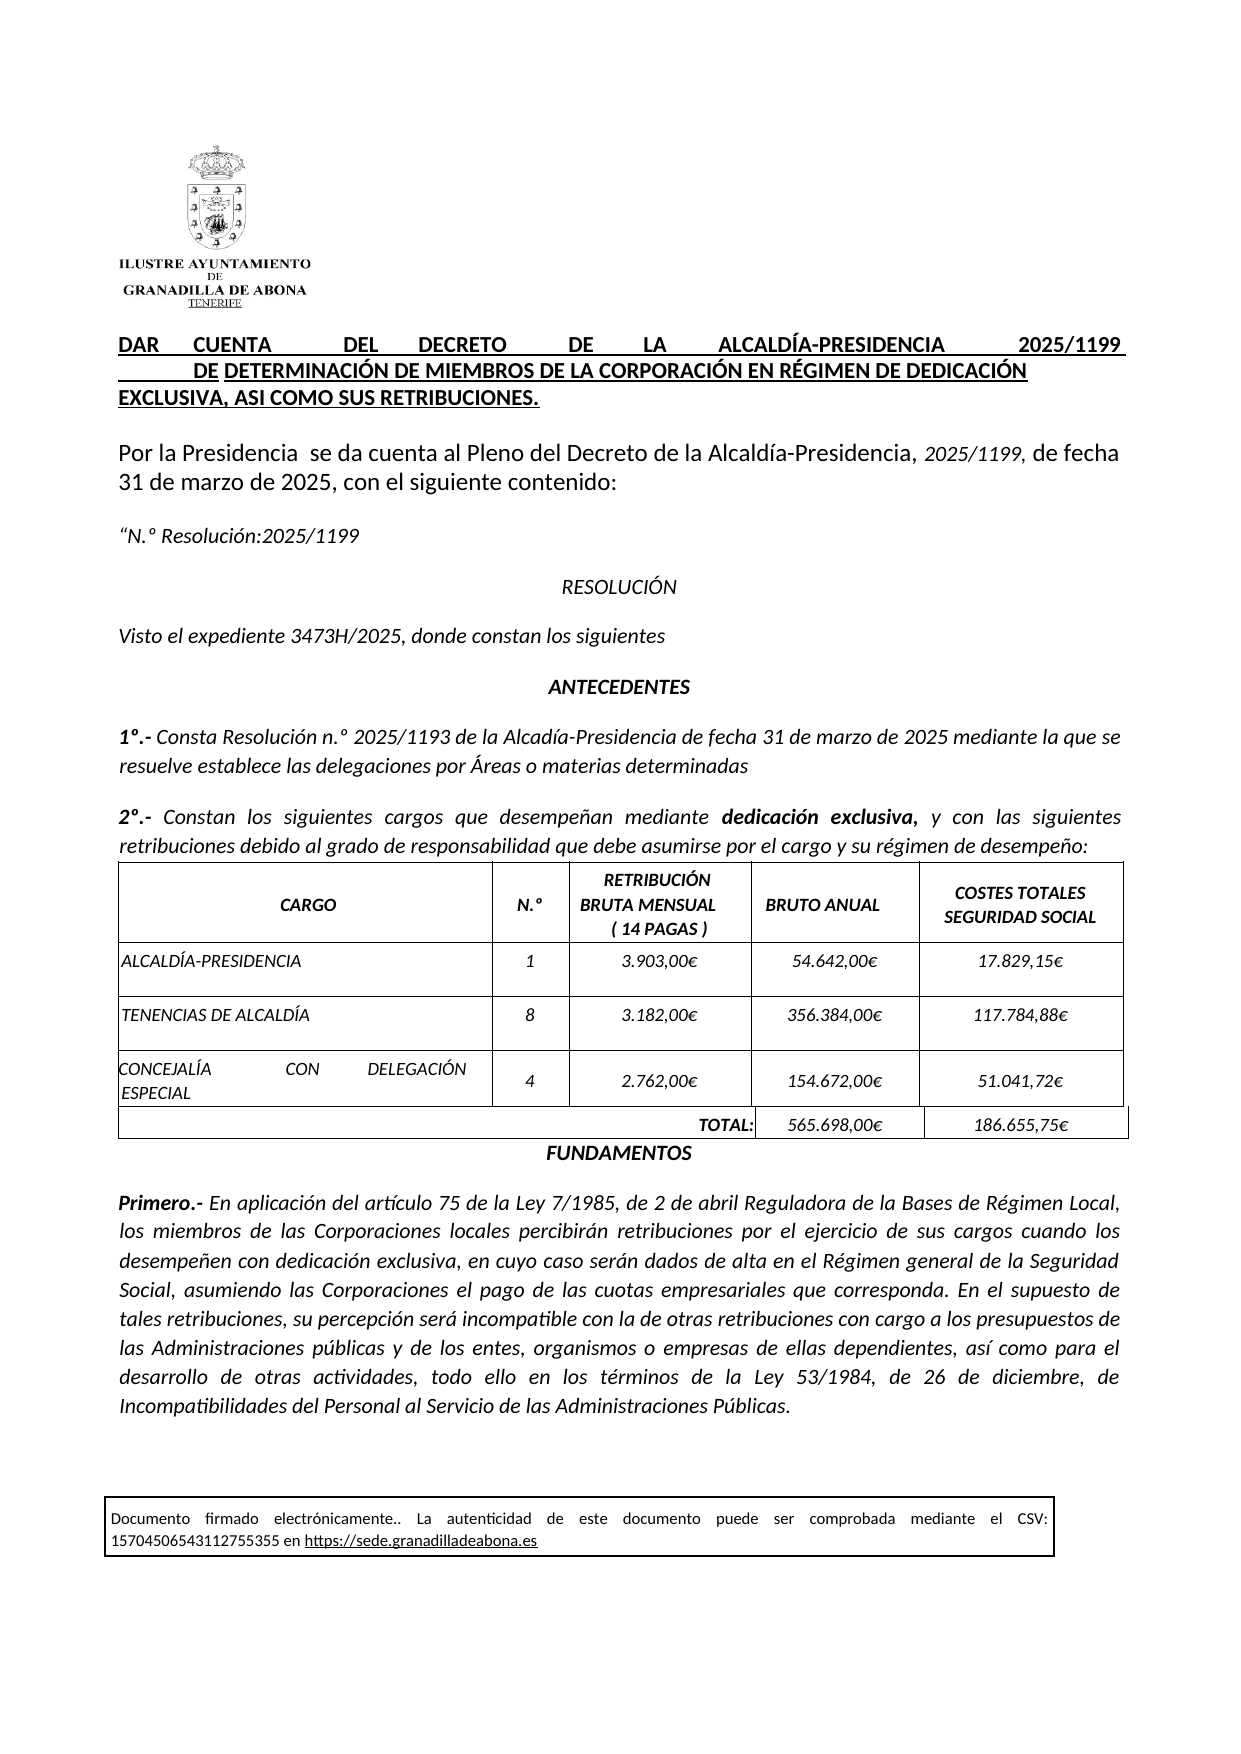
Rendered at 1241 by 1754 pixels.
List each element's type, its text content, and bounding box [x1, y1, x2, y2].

table_cell 8 [493, 997, 569, 1050]
table_cell 356.384,00€ [752, 997, 919, 1050]
table_cell 186.655,75€ [925, 1106, 1128, 1138]
text DAR CUENTA DEL DECRETO DE LA ALCALDÍA-PRESIDENCIA 2025/1199 DE DETERMINACIÓN DE MIEMBROS DE LA CORPORACIÓN EN RÉGIMEN DE DEDICACIÓN EXCLUSIVA, ASI COMO SUS RETRIBUCIONES. [118, 331, 1127, 411]
table_cell 3.903,00€ [570, 943, 751, 996]
table_cell TENENCIAS DE ALCALDÍA [119, 997, 367, 1050]
table_cell 565.698,00€ [756, 1107, 924, 1138]
table_header COSTES TOTALES SEGURIDAD SOCIAL [920, 863, 1123, 942]
table_header N.º [493, 863, 569, 942]
table_cell 1 [493, 943, 569, 996]
table_cell [1124, 942, 1128, 996]
table_header [367, 863, 492, 942]
text 1º.- Consta Resolución n.º 2025/1193 de la Alcadía-Presidencia de fecha 31 de marzo de 2025 mediante la que se resuelve establece las delegaciones por Áreas o materias determinadas [118, 723, 1124, 779]
text Primero.- En aplicación del artículo 75 de la Ley 7/1985, de 2 de abril Reguladora de la Bases de Régimen Local, los miembros de las Corporaciones locales percibirán retribuciones por el ejercicio de sus cargos cuando los desempeñen con dedicación exclusiva, en cuyo caso serán dados de alta en el Régimen general de la Seguridad Social, asumiendo las Corporaciones el pago de las cuotas empresariales que corresponda. En el supuesto de tales retribuciones, su percepción será incompatible con la de otras retribuciones con cargo a los presupuestos de las Administraciones públicas y de los entes, organismos o empresas de ellas dependientes, así como para el desarrollo de otras actividades, todo ello en los términos de la Ley 53/1984, de 26 de diciembre, de Incompatibilidades del Personal al Servicio de las Administraciones Públicas. [118, 1189, 1124, 1419]
table_cell 117.784,88€ [920, 997, 1123, 1050]
text RESOLUCIÓN [113, 573, 1127, 599]
table_cell ALCALDÍA-PRESIDENCIA [119, 943, 367, 996]
text 2º.- Constan los siguientes cargos que desempeñan mediante dedicación exclusiva, y con las siguientes retribuciones debido al grado de responsabilidad que debe asumirse por el cargo y su régimen de desempeño: [118, 803, 1124, 859]
table_cell 2.762,00€ [570, 1051, 751, 1106]
table_cell CONCEJALÍA CON ESPECIAL [119, 1051, 367, 1106]
table_cell TOTAL: [119, 1107, 755, 1138]
table_cell [1124, 996, 1128, 1050]
table_cell 154.672,00€ [752, 1051, 919, 1106]
table_header BRUTO ANUAL [752, 863, 919, 942]
table_cell [1124, 1050, 1128, 1106]
text Visto el expediente 3473H/2025, donde constan los siguientes [118, 623, 1124, 649]
subtitle FUNDAMENTOS [113, 1139, 1127, 1165]
table_header [1124, 861, 1128, 942]
table_cell [367, 997, 492, 1050]
table_header CARGO [119, 863, 367, 942]
table_header RETRIBUCIÓN BRUTA MENSUAL ( 14 PAGAS ) [570, 863, 751, 942]
text “N.º Resolución:2025/1199 [118, 522, 1124, 549]
table_cell 17.829,15€ [920, 943, 1123, 996]
text Por la Presidencia se da cuenta al Pleno del Decreto de la Alcaldía-Presidencia, 2025/1199, de fecha 31 de marzo de 2025, con el siguiente contenido: [118, 439, 1127, 496]
table_cell 54.642,00€ [752, 943, 919, 996]
table_cell [367, 943, 492, 996]
table_cell 4 [493, 1051, 569, 1106]
table_cell DELEGACIÓN [367, 1051, 492, 1106]
table_cell 3.182,00€ [570, 997, 751, 1050]
subtitle ANTECEDENTES [113, 673, 1127, 700]
table_cell 51.041,72€ [920, 1051, 1123, 1106]
